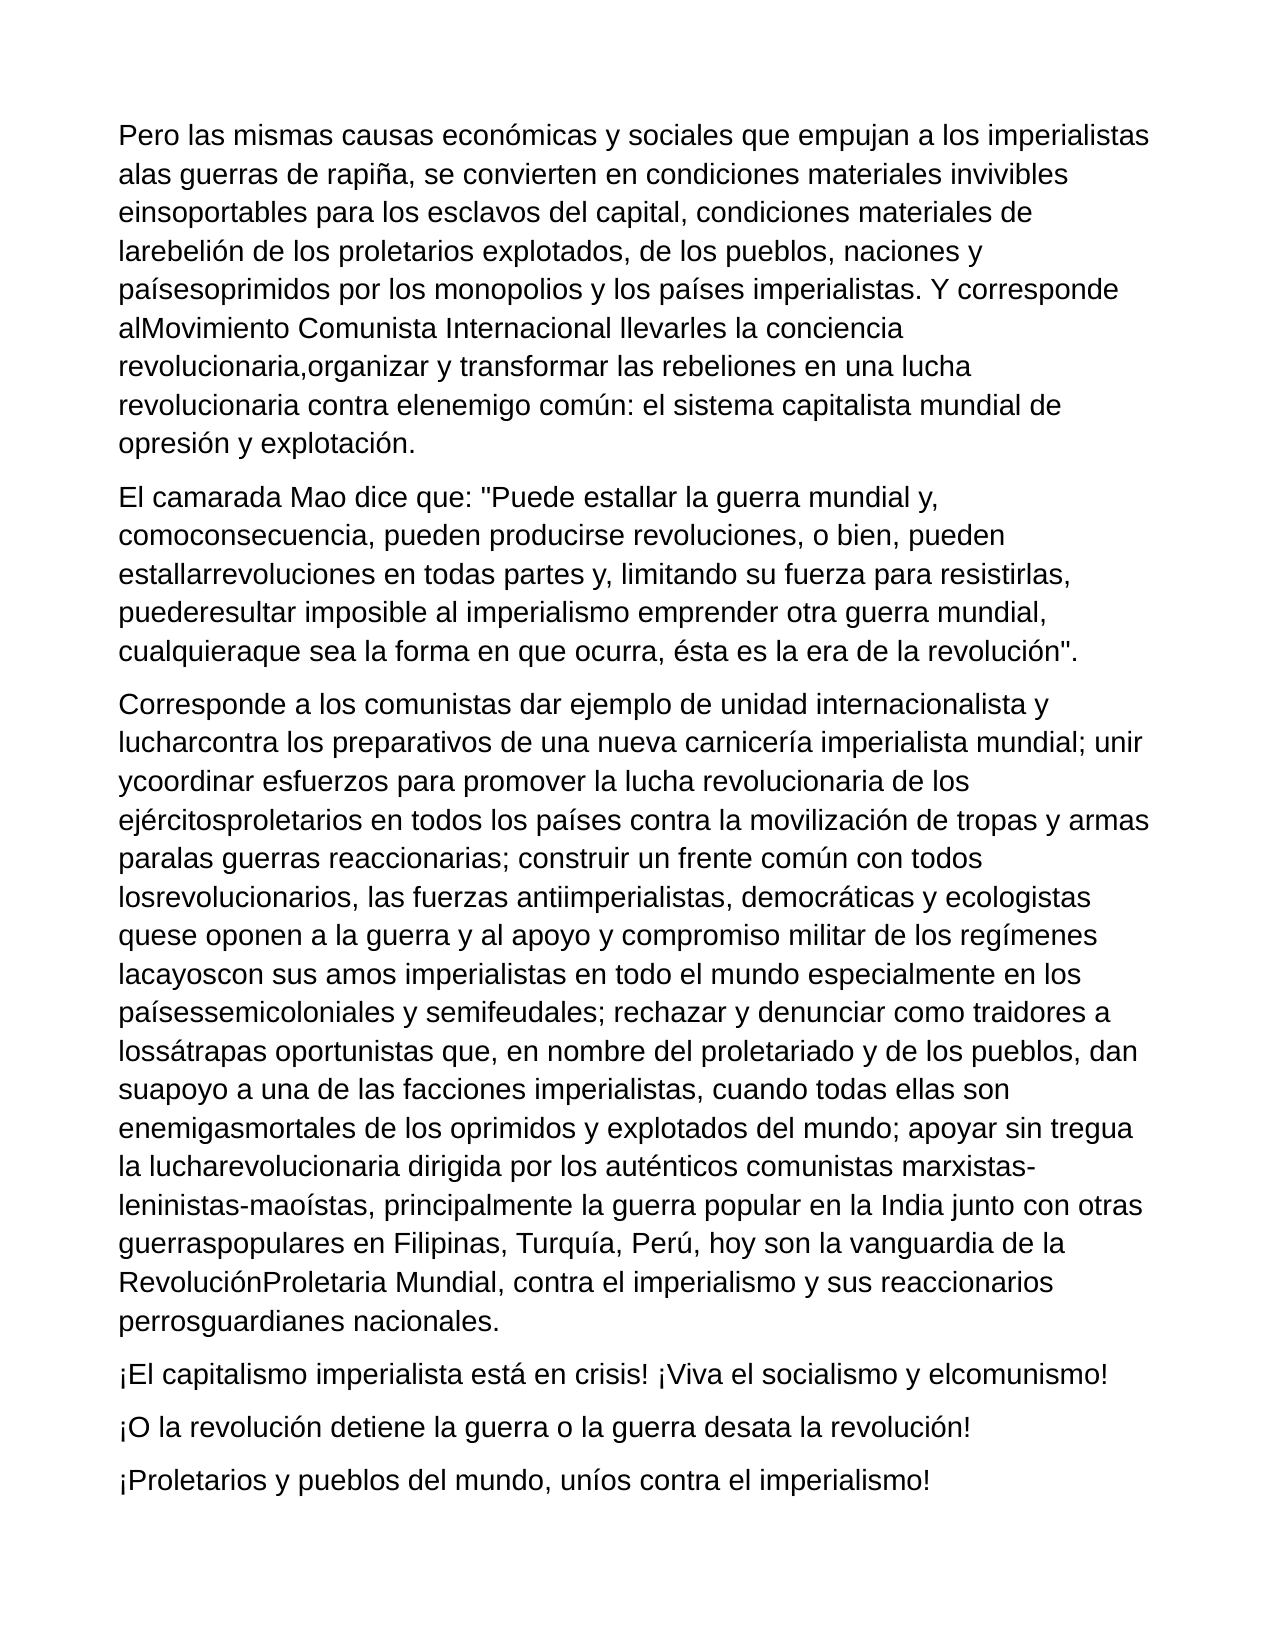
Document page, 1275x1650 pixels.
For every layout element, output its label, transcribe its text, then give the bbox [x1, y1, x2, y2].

text El camarada Mao dice que: "Puede estallar la guerra mundial y, comoconsecuencia, pueden producirse revoluciones, o bien, pueden estallarrevoluciones en todas partes y, limitando su fuerza para resistirlas, puederesultar imposible al imperialismo emprender otra guerra mundial, cualquieraque sea la forma en que ocurra, ésta es la era de la revolución". [118, 479, 1157, 667]
text Corresponde a los comunistas dar ejemplo de unidad internacionalista y lucharcontra los preparativos de una nueva carnicería imperialista mundial; unir ycoordinar esfuerzos para promover la lucha revolucionaria de los ejércitosproletarios en todos los países contra la movilización de tropas y armas paralas guerras reaccionarias; construir un frente común con todos losrevolucionarios, las fuerzas antiimperialistas, democráticas y ecologistas quese oponen a la guerra y al apoyo y compromiso militar de los regímenes lacayoscon sus amos imperialistas en todo el mundo especialmente en los paísessemicoloniales y semifeudales; rechazar y denunciar como traidores a lossátrapas oportunistas que, en nombre del proletariado y de los pueblos, dan suapoyo a una de las facciones imperialistas, cuando todas ellas son enemigasmortales de los oprimidos y explotados del mundo; apoyar sin tregua la lucharevolucionaria dirigida por los auténticos comunistas marxistas-leninistas-maoístas, principalmente la guerra popular en la India junto con otras guerraspopulares en Filipinas, Turquía, Perú, hoy son la vanguardia de la RevoluciónProletaria Mundial, contra el imperialismo y sus reaccionarios perrosguardianes nacionales. [118, 687, 1157, 1337]
text ¡O la revolución detiene la guerra o la guerra desata la revolución! [118, 1410, 1157, 1443]
text Pero las mismas causas económicas y sociales que empujan a los imperialistas alas guerras de rapiña, se convierten en condiciones materiales invivibles einsoportables para los esclavos del capital, condiciones materiales de larebelión de los proletarios explotados, de los pueblos, naciones y paísesoprimidos por los monopolios y los países imperialistas. Y corresponde alMovimiento Comunista Internacional llevarles la conciencia revolucionaria,organizar y transformar las rebeliones en una lucha revolucionaria contra elenemigo común: el sistema capitalista mundial de opresión y explotación. [118, 118, 1157, 460]
text ¡El capitalismo imperialista está en crisis! ¡Viva el socialismo y elcomunismo! [118, 1357, 1157, 1390]
text ¡Proletarios y pueblos del mundo, uníos contra el imperialismo! [118, 1463, 1157, 1496]
